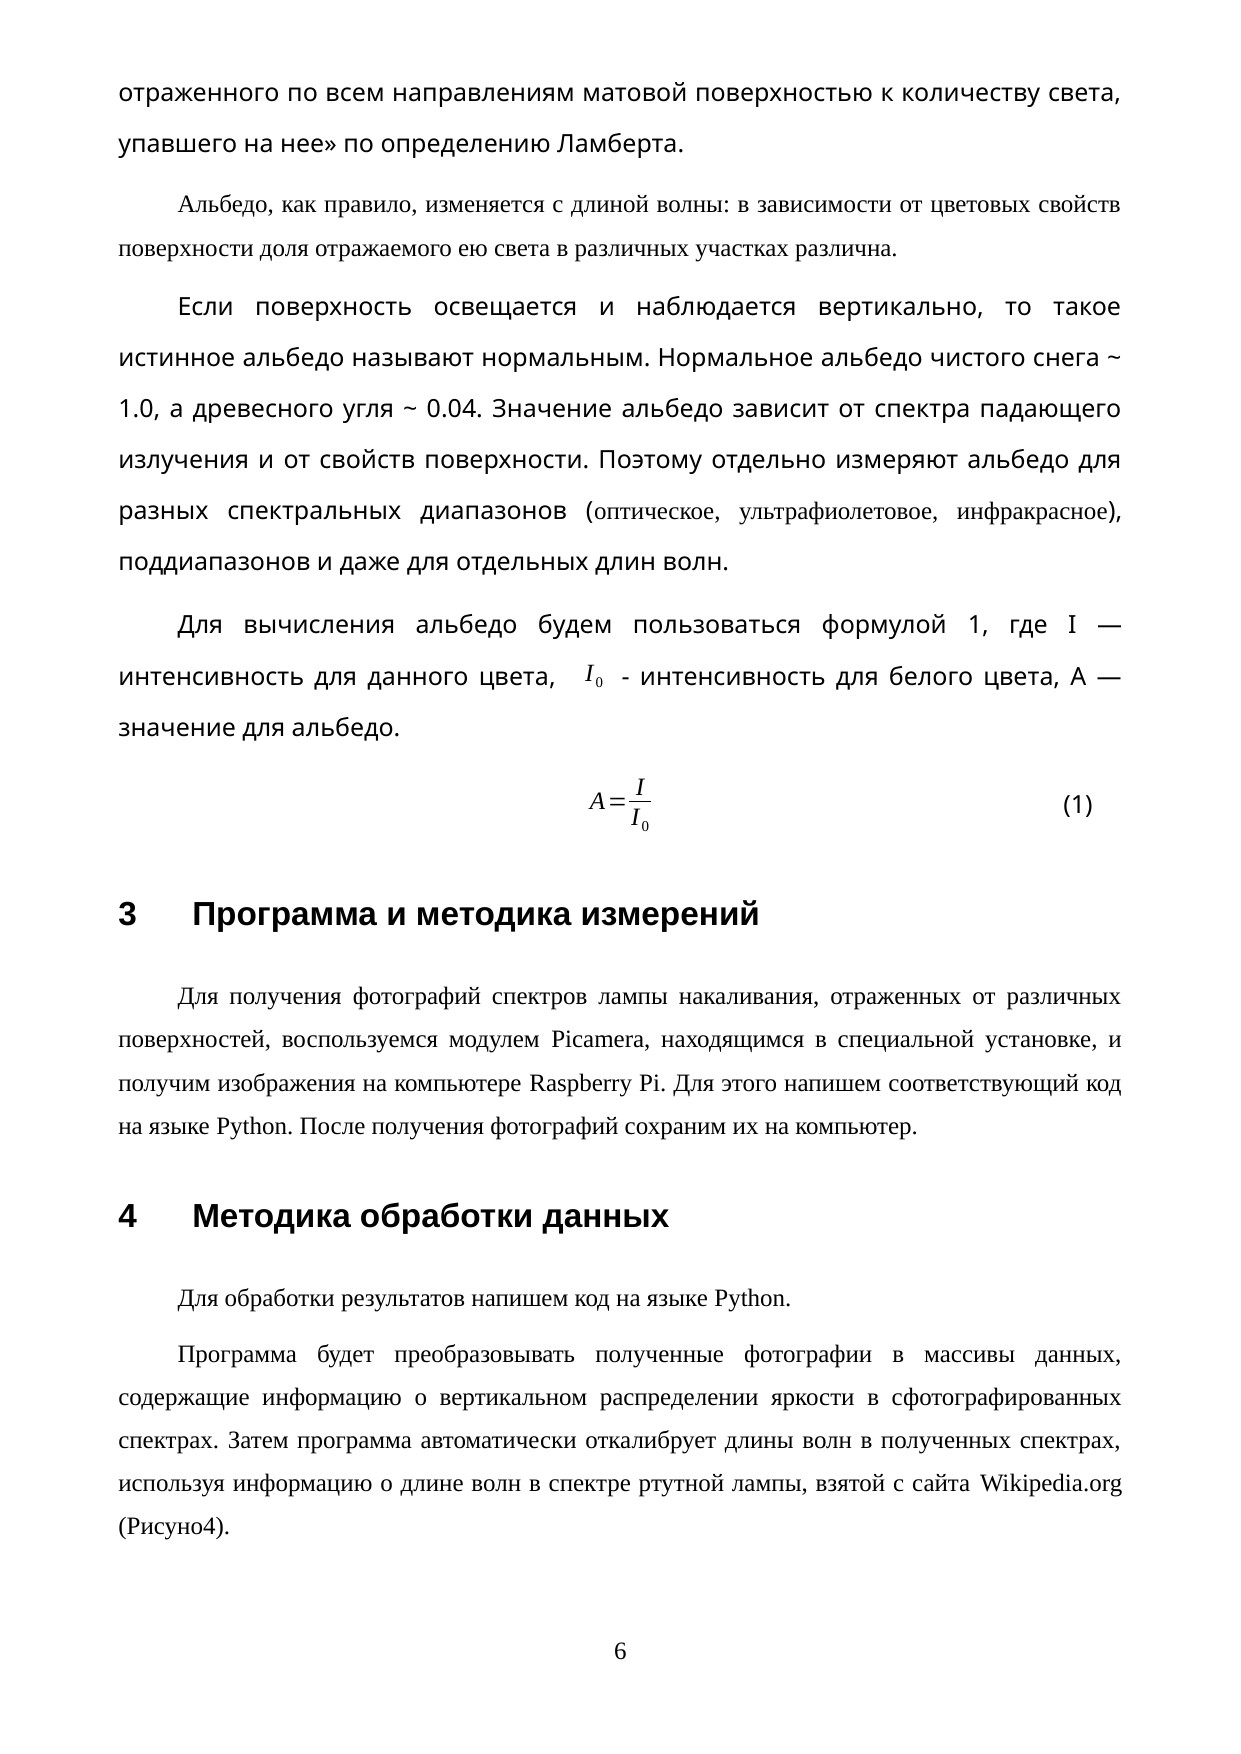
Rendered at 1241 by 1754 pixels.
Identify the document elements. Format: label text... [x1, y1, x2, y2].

text Для вычисления альбедо будем пользоваться формулой 1, где I — интенсивность для данного цвета, - интенсивность для белого цвета, А — значение для альбедо. [118, 607, 1122, 743]
text (1) [118, 773, 1122, 835]
subtitle Программа и методика измерений [118, 894, 1122, 933]
text Для получения фотографий спектров лампы накаливания, отраженных от различных поверхностей, воспользуемся модулем Picamera, находящимся в специальной установке, и получим изображения на компьютере Raspberry Pi. Для этого напишем соответствующий код на языке Python. После получения фотографий сохраним их на компьютер. [118, 981, 1122, 1139]
text отраженного по всем направлениям матовой поверхностью к количеству света, упавшего на нее» по определению Ламберта. [118, 75, 1122, 160]
text Программа будет преобразовывать полученные фотографии в массивы данных, содержащие информацию о вертикальном распределении яркости в сфотографированных спектрах. Затем программа автоматически откалибрует длины волн в полученных спектрах, используя информацию о длине волн в спектре ртутной лампы, взятой с сайта Wikipedia.org (Рисуно4). [118, 1339, 1122, 1540]
subtitle Методика обработки данных [118, 1196, 1122, 1234]
text Для обработки результатов напишем код на языке Python. [118, 1283, 1122, 1312]
text Альбедо, как правило, изменяется с длиной волны: в зависимости от цветовых свойств поверхности доля отражаемого ею света в различных участках различна. [118, 189, 1122, 261]
text Если поверхность освещается и наблюдается вертикально, то такое истинное альбедо называют нормальным. Нормальное альбедо чистого снега ~ 1.0, а древесного угля ~ 0.04. Значение альбедо зависит от спектра падающего излучения и от свойств поверхности. Поэтому отдельно измеряют альбедо для разных спектральных диапазонов (оптическое, ультрафиолетовое, инфракрасное), поддиапазонов и даже для отдельных длин волн. [118, 288, 1122, 578]
